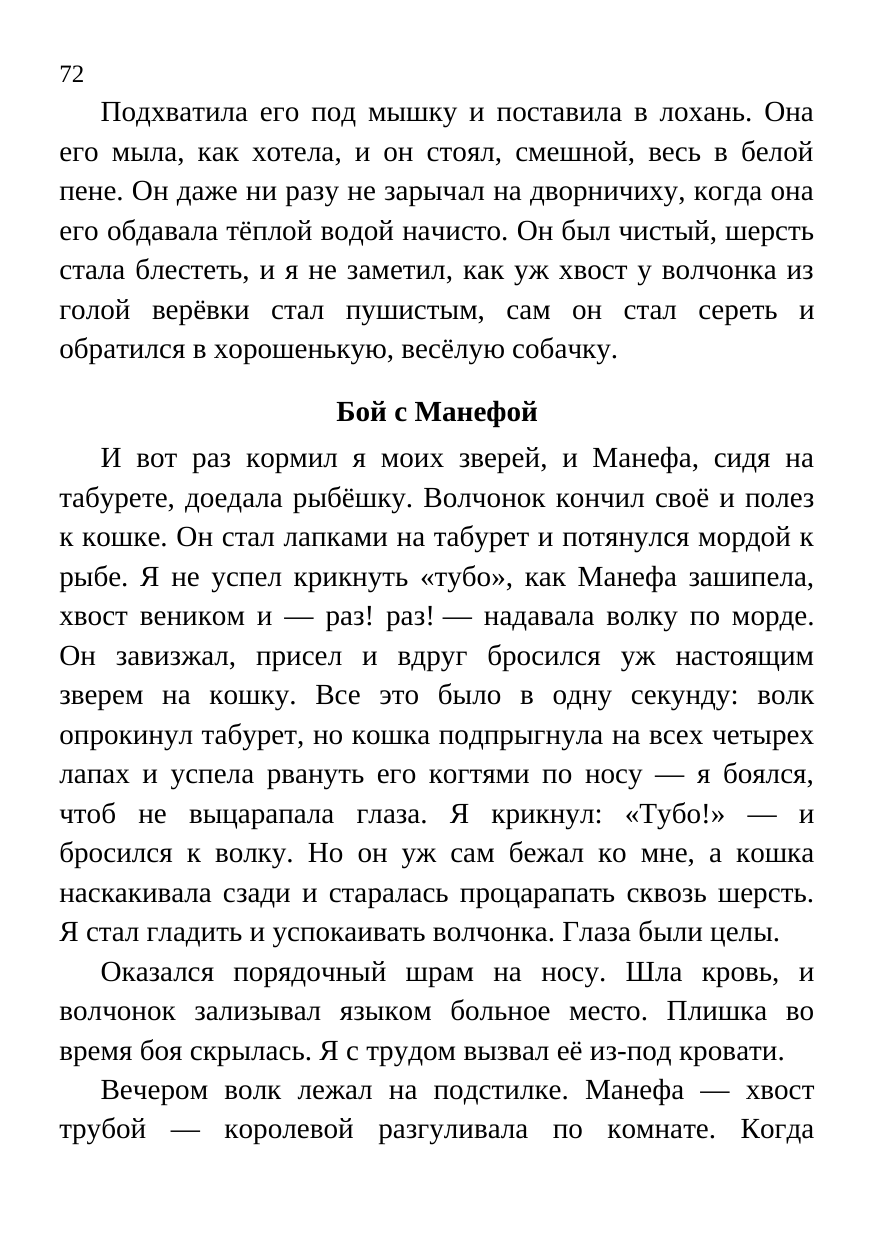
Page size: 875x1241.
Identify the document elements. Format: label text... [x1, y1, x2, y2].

subtitle Бой с Манефой [59, 394, 815, 428]
text И вот раз кормил я моих зверей, и Манефа, сидя на табурете, доедала рыбёшку. Волчонок кончил своё и полез к кошке. Он стал лапками на табурет и потянулся мордой к рыбе. Я не успел крикнуть «тубо», как Манефа зашипела, хвост веником и — раз! раз! — надавала волку по морде. Он завизжал, присел и вдруг бросился уж настоящим зверем на кошку. Все это было в одну секунду: волк опрокинул табурет, но кошка подпрыгнула на всех четырех лапах и успела рвануть его когтями по носу — я боялся, чтоб не выцарапала глаза. Я крикнул: «Тубо!» — и бросился к волку. Но он уж сам бежал ко мне, а кошка наскакивала сзади и старалась процарапать сквозь шерсть. Я стал гладить и успокаивать волчонка. Глаза были целы. [59, 440, 815, 948]
text Вечером волк лежал на подстилке. Манефа — хвост трубой — королевой разгуливала по комнате. Когда [59, 1072, 815, 1145]
text Оказался порядочный шрам на носу. Шла кровь, и волчонок зализывал языком больное место. Плишка во время боя скрылась. Я с трудом вызвал её из-под кровати. [59, 954, 815, 1066]
text Подхватила его под мышку и поставила в лохань. Она его мыла, как хотела, и он стоял, смешной, весь в белой пене. Он даже ни разу не зарычал на дворничиху, когда она его обдавала тёплой водой начисто. Он был чистый, шерсть стала блестеть, и я не заметил, как уж хвост у волчонка из голой верёвки стал пушистым, сам он стал сереть и обратился в хорошенькую, весёлую собачку. [59, 94, 815, 365]
